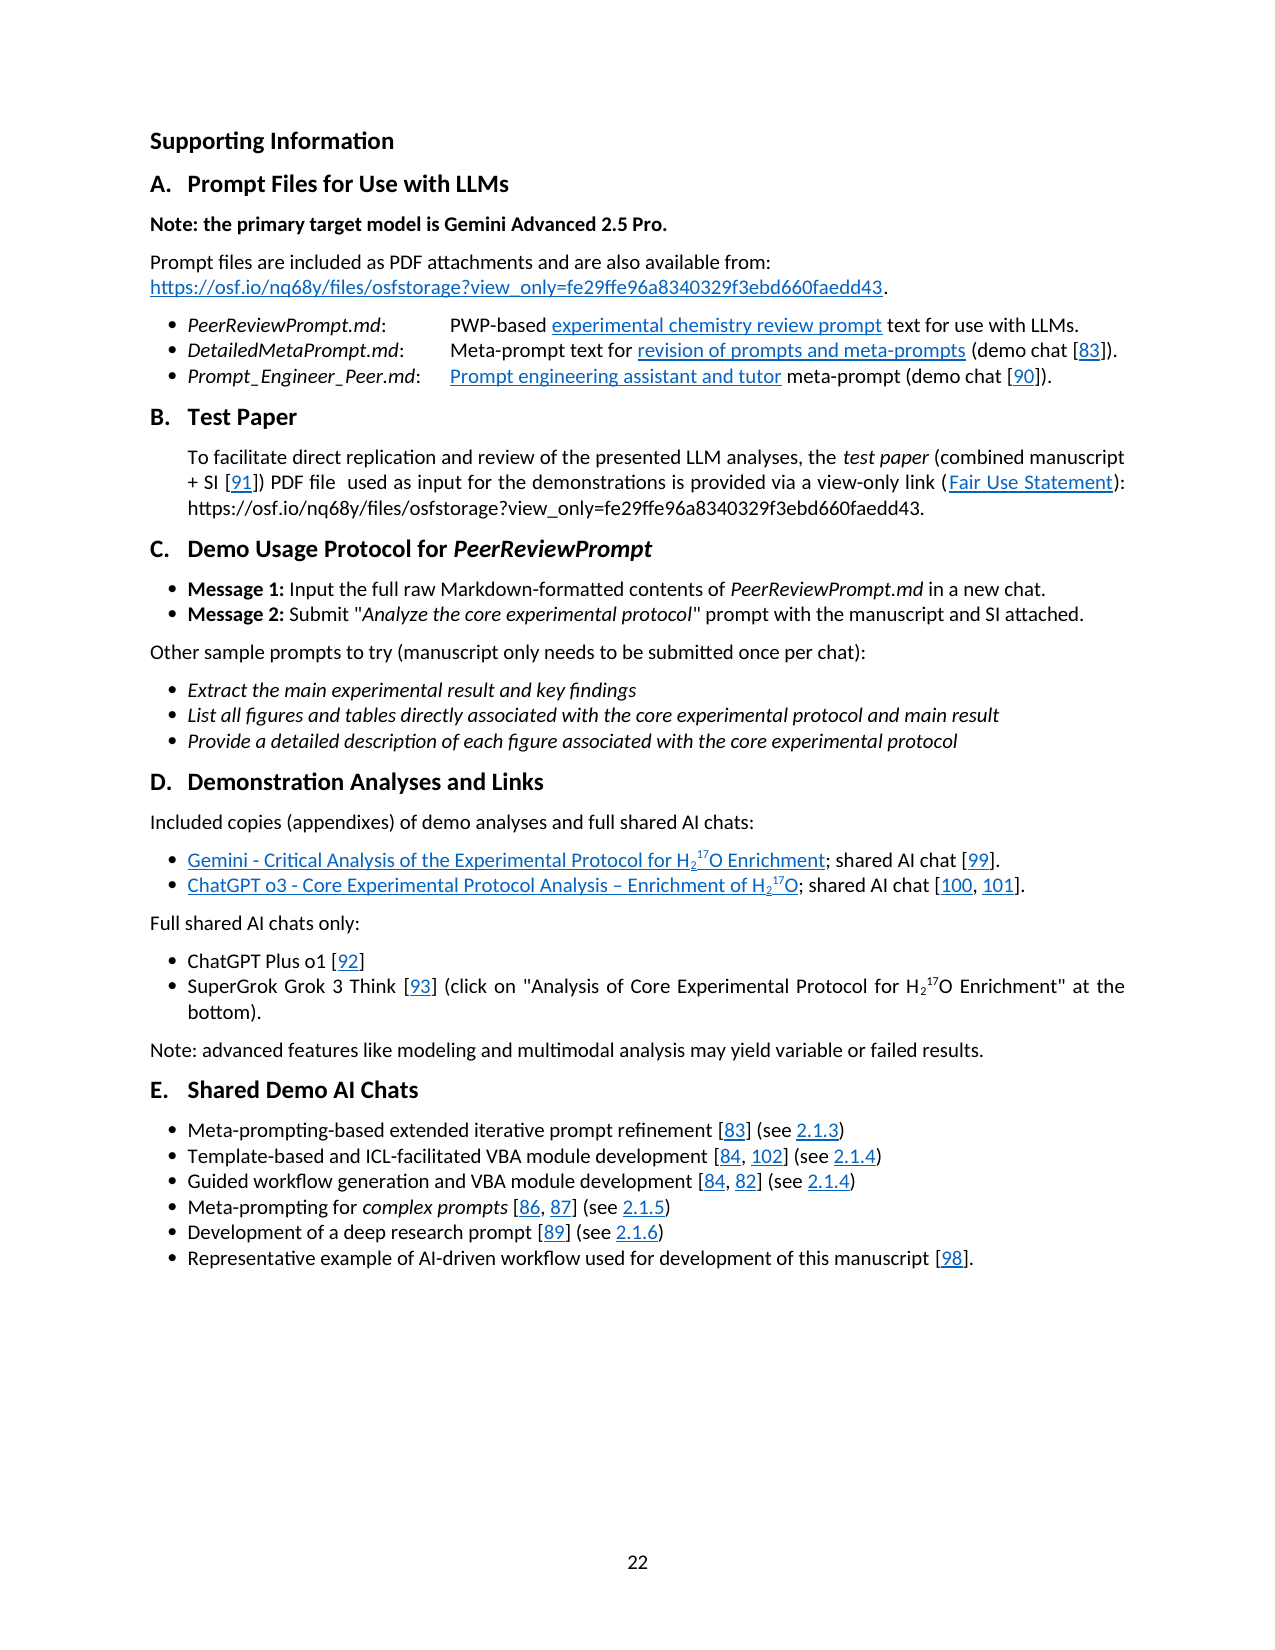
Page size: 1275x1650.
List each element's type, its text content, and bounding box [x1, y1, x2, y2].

subtitle Supporting Information [150, 125, 1125, 156]
list Meta-prompting-based extended iterative prompt refinement [83] (see 2.1.3) [169, 1118, 1125, 1143]
list Template-based and ICL-facilitated VBA module development [84, 102] (see 2.1.4) [169, 1143, 1125, 1168]
list DetailedMetaPrompt.md: Meta-prompt text for revision of prompts and meta-prompts (demo chat [83]). [169, 338, 1125, 363]
text Note: the primary target model is Gemini Advanced 2.5 Pro. [150, 211, 1125, 236]
list ChatGPT o3 - Core Experimental Protocol Analysis – Enrichment of H217O; shared AI chat [100, 101]. [169, 872, 1125, 898]
list Provide a detailed description of each figure associated with the core experimental protocol [169, 728, 1125, 753]
list PeerReviewPrompt.md: PWP-based experimental chemistry review prompt text for use with LLMs. [169, 312, 1125, 338]
subtitle Shared Demo AI Chats [150, 1075, 1125, 1105]
list Gemini - Critical Analysis of the Experimental Protocol for H217O Enrichment; shared AI chat [99]. [169, 847, 1125, 872]
list Meta-prompting for complex prompts [86, 87] (see 2.1.5) [169, 1194, 1125, 1219]
list Guided workflow generation and VBA module development [84, 82] (see 2.1.4) [169, 1168, 1125, 1194]
text To facilitate direct replication and review of the presented LLM analyses, the test paper (combined manuscript + SI [91]) PDF file used as input for the demonstrations is provided via a view-only link (Fair Use Statement): https://osf.io/nq68y/files/osfstorage?view_only=fe29ffe96a8340329f3ebd660faedd43. [187, 444, 1125, 520]
subtitle Demonstration Analyses and Links [150, 766, 1125, 796]
list SuperGrok Grok 3 Think [93] (click on "Analysis of Core Experimental Protocol for H217O Enrichment" at the bottom). [169, 973, 1125, 1024]
text Other sample prompts to try (manuscript only needs to be submitted once per chat): [150, 639, 1125, 664]
list ChatGPT Plus o1 [92] [169, 948, 1125, 973]
list Message 1: Input the full raw Markdown-formatted contents of PeerReviewPrompt.md in a new chat. [169, 576, 1125, 601]
text Full shared AI chats only: [150, 910, 1125, 936]
list Development of a deep research prompt [89] (see 2.1.6) [169, 1219, 1125, 1245]
text https://osf.io/nq68y/files/osfstorage?view_only=fe29ffe96a8340329f3ebd660faedd43. [150, 274, 1125, 300]
subtitle Test Paper [150, 401, 1125, 432]
list List all figures and tables directly associated with the core experimental protocol and main result [169, 702, 1125, 728]
subtitle Demo Usage Protocol for PeerReviewPrompt [150, 533, 1125, 563]
subtitle Prompt Files for Use with LLMs [150, 168, 1125, 198]
list Extract the main experimental result and key findings [169, 677, 1125, 702]
text Note: advanced features like modeling and multimodal analysis may yield variable or failed results. [150, 1037, 1125, 1062]
list Prompt_Engineer_Peer.md: Prompt engineering assistant and tutor meta-prompt (demo chat [90]). [169, 363, 1125, 388]
text Included copies (appendixes) of demo analyses and full shared AI chats: [150, 809, 1125, 834]
list Representative example of AI-driven workflow used for development of this manuscript [98]. [169, 1245, 1125, 1270]
text Prompt files are included as PDF attachments and are also available from: [150, 249, 1125, 274]
list Message 2: Submit "Analyze the core experimental protocol" prompt with the manuscript and SI attached. [169, 601, 1125, 627]
